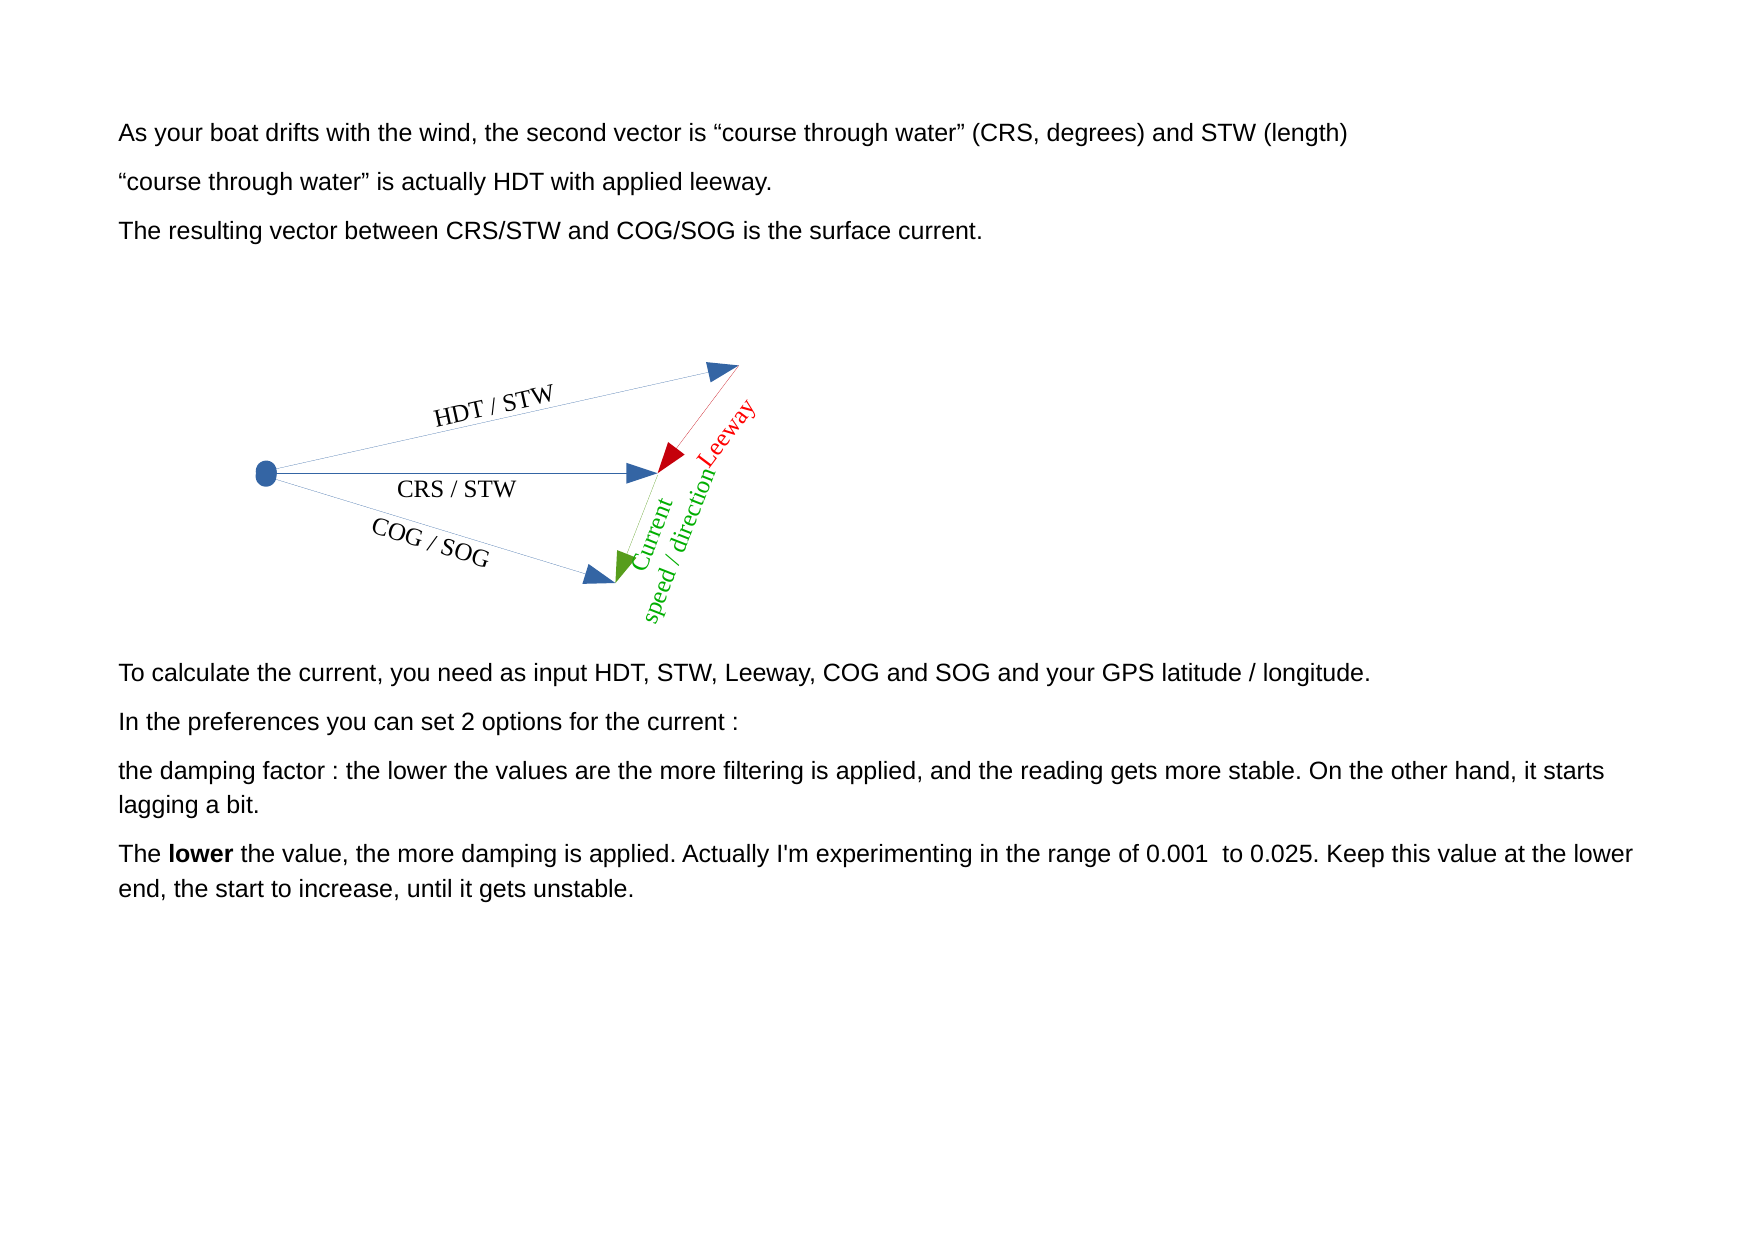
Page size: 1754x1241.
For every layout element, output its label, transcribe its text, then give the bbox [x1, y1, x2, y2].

text In the preferences you can set 2 options for the current : [118, 707, 1636, 736]
text The lower the value, the more damping is applied. Actually I'm experimenting in the range of 0.001 to 0.025. Keep this value at the lower end, the start to increase, until it gets unstable. [118, 839, 1636, 903]
text the damping factor : the lower the values are the more filtering is applied, and the reading gets more stable. On the other hand, it starts lagging a bit. [118, 756, 1636, 819]
text To calculate the current, you need as input HDT, STW, Leeway, COG and SOG and your GPS latitude / longitude. [118, 658, 1636, 687]
text The resulting vector between CRS/STW and COG/SOG is the surface current. [118, 216, 1636, 245]
text “course through water” is actually HDT with applied leeway. [118, 167, 1636, 196]
text As your boat drifts with the wind, the second vector is “course through water” (CRS, degrees) and STW (length) [118, 118, 1636, 147]
